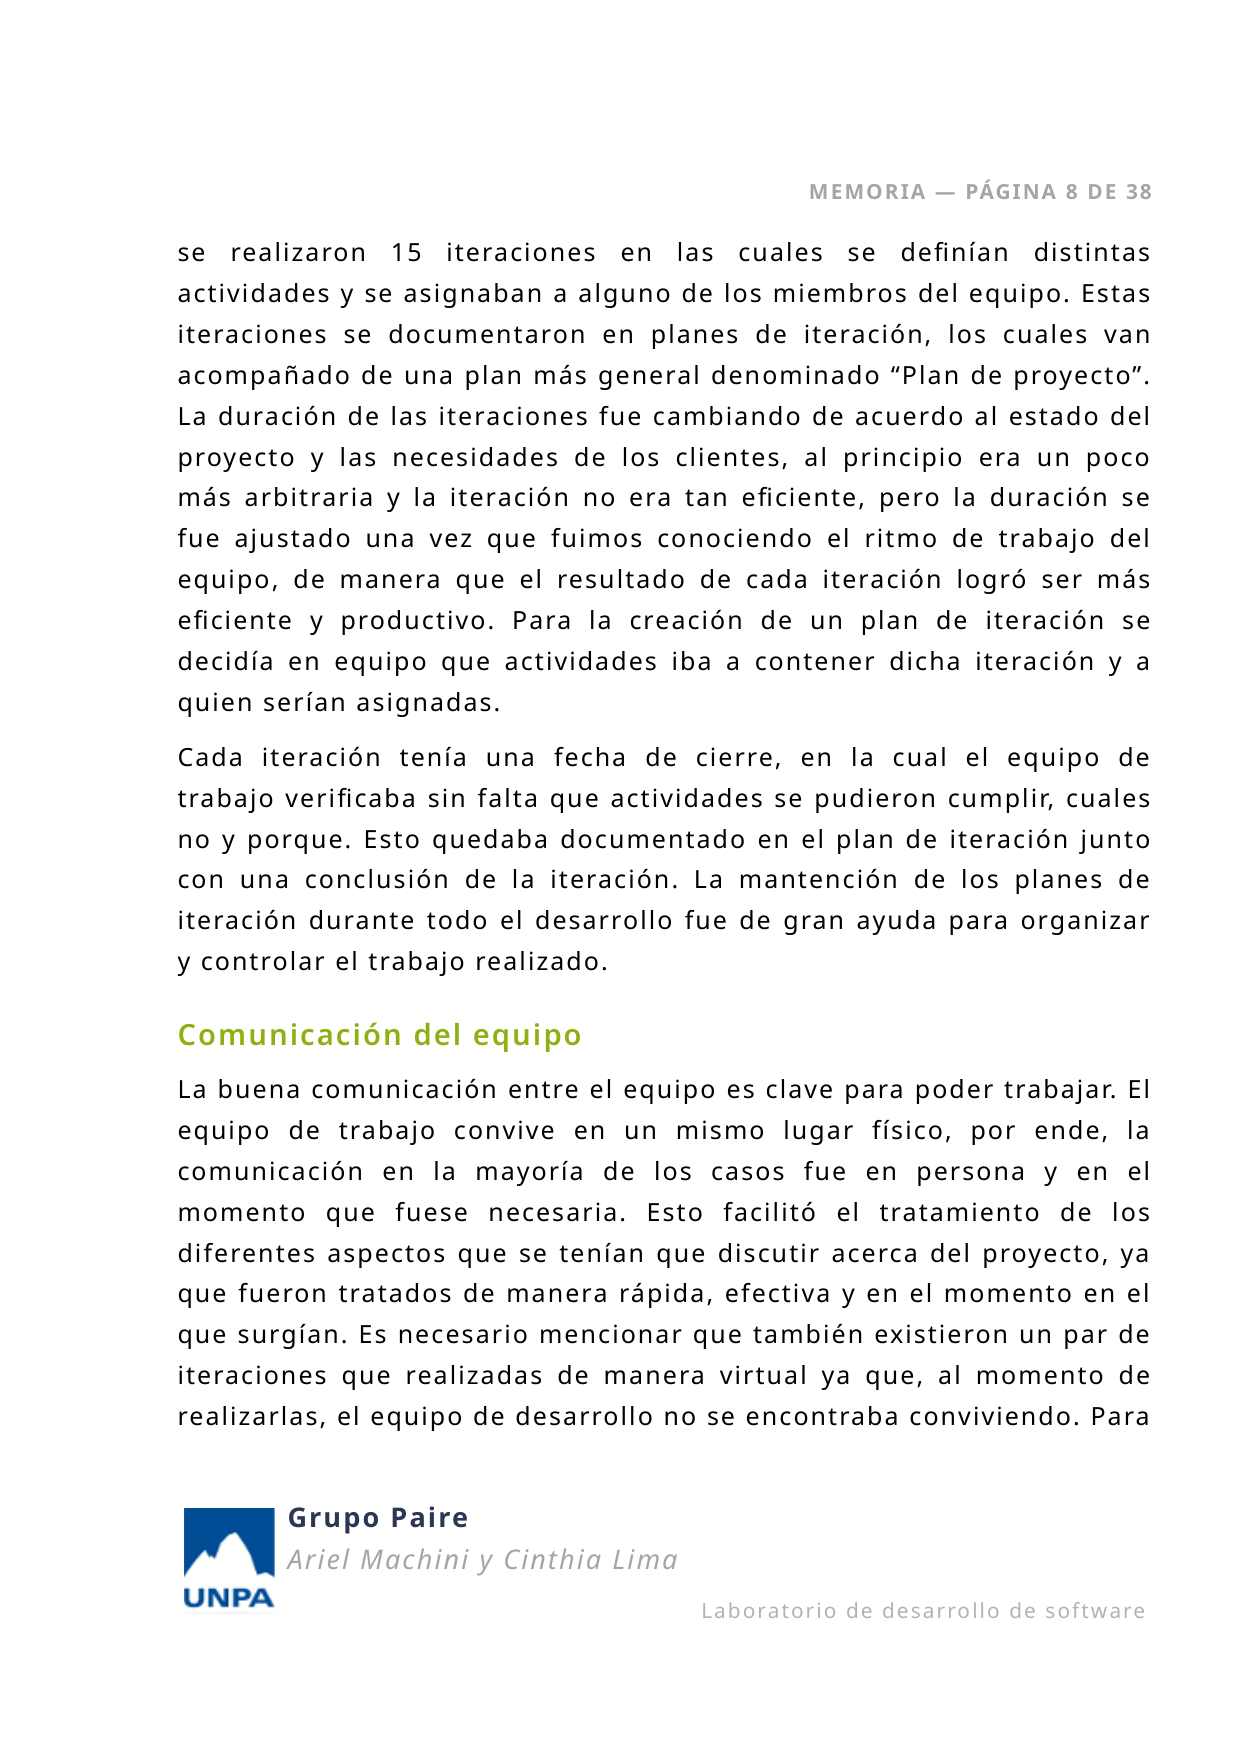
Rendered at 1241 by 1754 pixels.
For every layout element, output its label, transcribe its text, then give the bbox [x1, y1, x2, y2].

text se realizaron 15 iteraciones en las cuales se definían distintas actividades y se asignaban a alguno de los miembros del equipo. Estas iteraciones se documentaron en planes de iteración, los cuales van acompañado de una plan más general denominado “Plan de proyecto”. La duración de las iteraciones fue cambiando de acuerdo al estado del proyecto y las necesidades de los clientes, al principio era un poco más arbitraria y la iteración no era tan eficiente, pero la duración se fue ajustado una vez que fuimos conociendo el ritmo de trabajo del equipo, de manera que el resultado de cada iteración logró ser más eficiente y productivo. Para la creación de un plan de iteración se decidía en equipo que actividades iba a contener dicha iteración y a quien serían asignadas. [177, 235, 1152, 718]
picture [184, 1508, 275, 1614]
text La buena comunicación entre el equipo es clave para poder trabajar. El equipo de trabajo convive en un mismo lugar físico, por ende, la comunicación en la mayoría de los casos fue en persona y en el momento que fuese necesaria. Esto facilitó el tratamiento de los diferentes aspectos que se tenían que discutir acerca del proyecto, ya que fueron tratados de manera rápida, efectiva y en el momento en el que surgían. Es necesario mencionar que también existieron un par de iteraciones que realizadas de manera virtual ya que, al momento de realizarlas, el equipo de desarrollo no se encontraba conviviendo. Para [177, 1072, 1152, 1433]
text Cada iteración tenía una fecha de cierre, en la cual el equipo de trabajo verificaba sin falta que actividades se pudieron cumplir, cuales no y porque. Esto quedaba documentado en el plan de iteración junto con una conclusión de la iteración. La mantención de los planes de iteración durante todo el desarrollo fue de gran ayuda para organizar y controlar el trabajo realizado. [177, 740, 1152, 978]
subtitle Comunicación del equipo [177, 1014, 1152, 1053]
